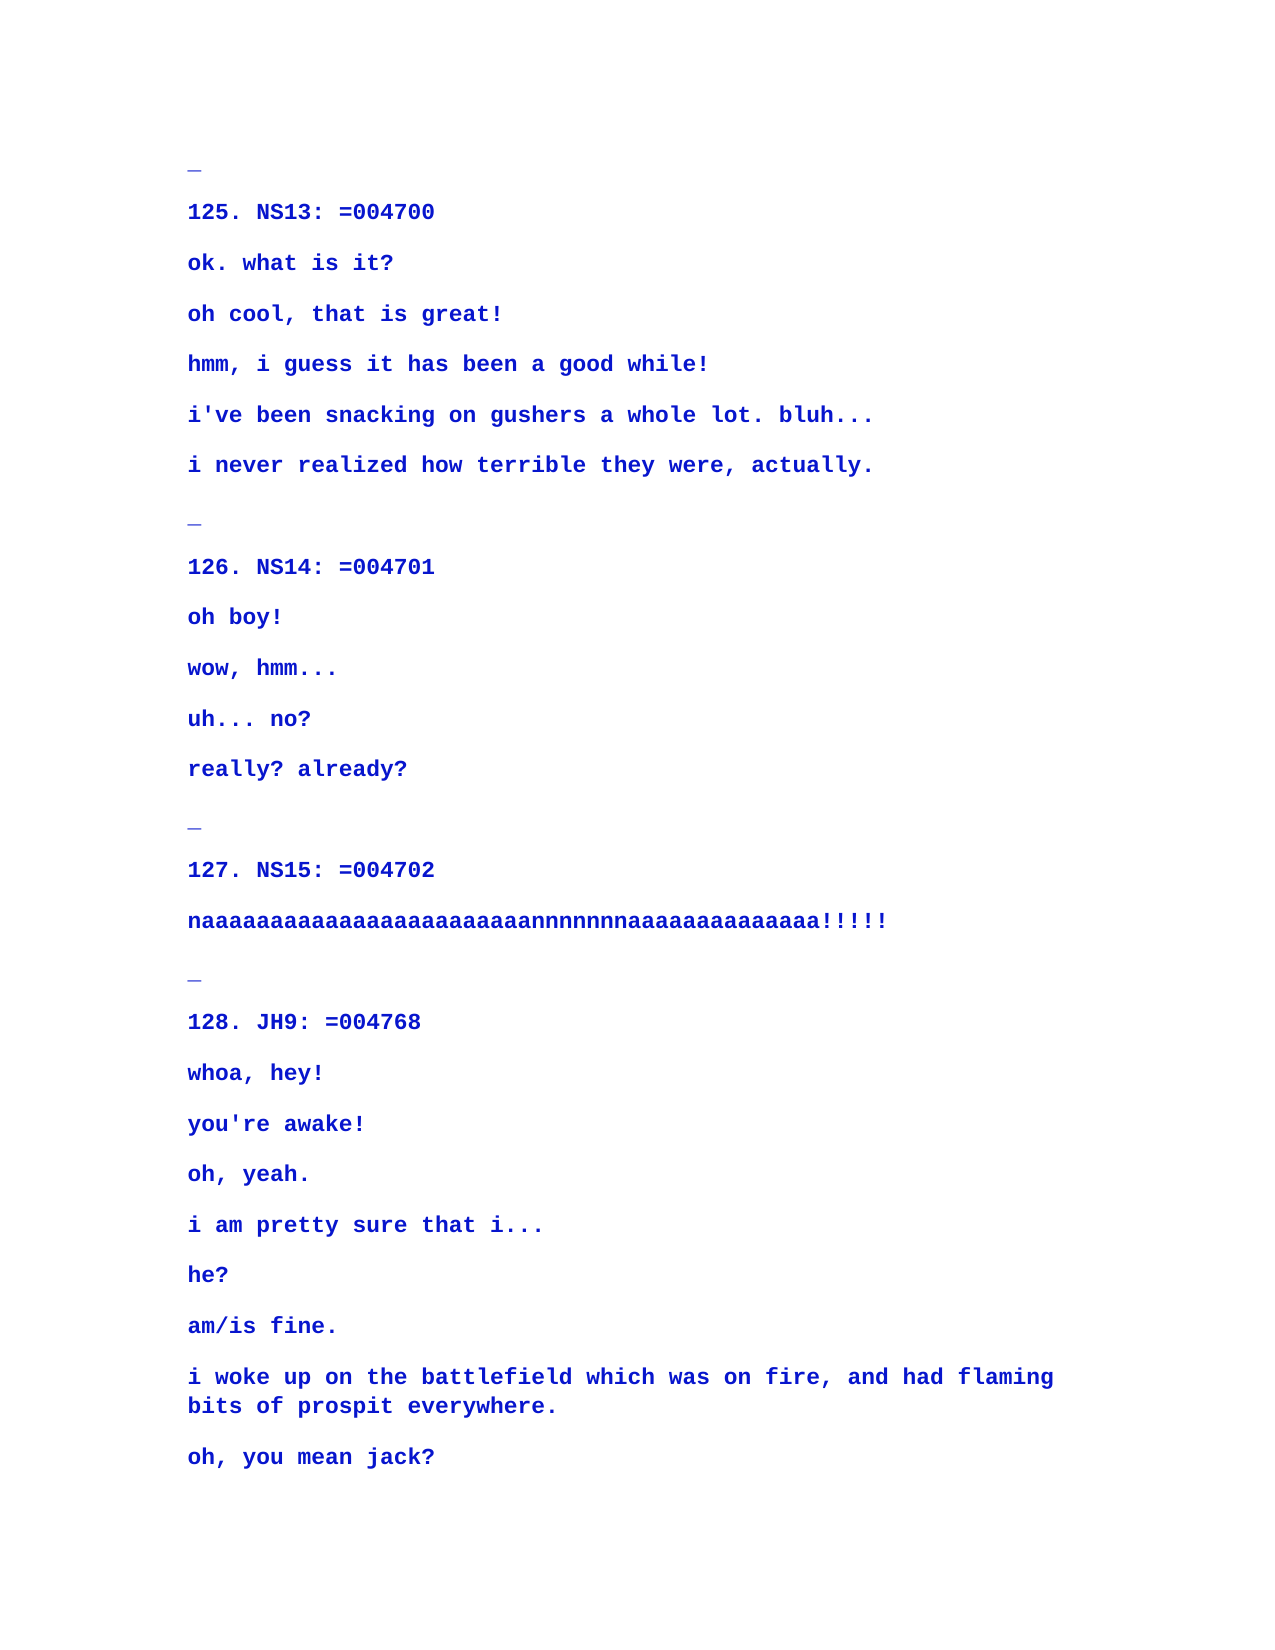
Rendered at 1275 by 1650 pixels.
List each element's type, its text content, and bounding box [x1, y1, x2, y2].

text wow, hmm... [187, 656, 1087, 682]
text 126. NS14: =004701 [187, 555, 1087, 581]
text whoa, hey! [187, 1061, 1087, 1087]
text really? already? [187, 757, 1087, 783]
text i never realized how terrible they were, actually. [187, 454, 1087, 480]
text ok. what is it? [187, 251, 1087, 277]
text _ [187, 150, 1087, 176]
text _ [187, 808, 1087, 834]
text oh, you mean jack? [187, 1445, 1087, 1471]
text i am pretty sure that i... [187, 1213, 1087, 1239]
text uh... no? [187, 707, 1087, 733]
text oh, yeah. [187, 1162, 1087, 1188]
text he? [187, 1264, 1087, 1290]
text 128. JH9: =004768 [187, 1011, 1087, 1037]
text i woke up on the battlefield which was on fire, and had flaming bits of prospit everywhere. [187, 1365, 1087, 1421]
text oh boy! [187, 606, 1087, 632]
text _ [187, 504, 1087, 530]
text hmm, i guess it has been a good while! [187, 352, 1087, 378]
text naaaaaaaaaaaaaaaaaaaaaaaannnnnnnaaaaaaaaaaaaaa!!!!! [187, 909, 1087, 935]
text _ [187, 960, 1087, 986]
text you're awake! [187, 1112, 1087, 1138]
text 125. NS13: =004700 [187, 201, 1087, 227]
text am/is fine. [187, 1314, 1087, 1340]
text oh cool, that is great! [187, 302, 1087, 328]
text i've been snacking on gushers a whole lot. bluh... [187, 403, 1087, 429]
text 127. NS15: =004702 [187, 859, 1087, 885]
